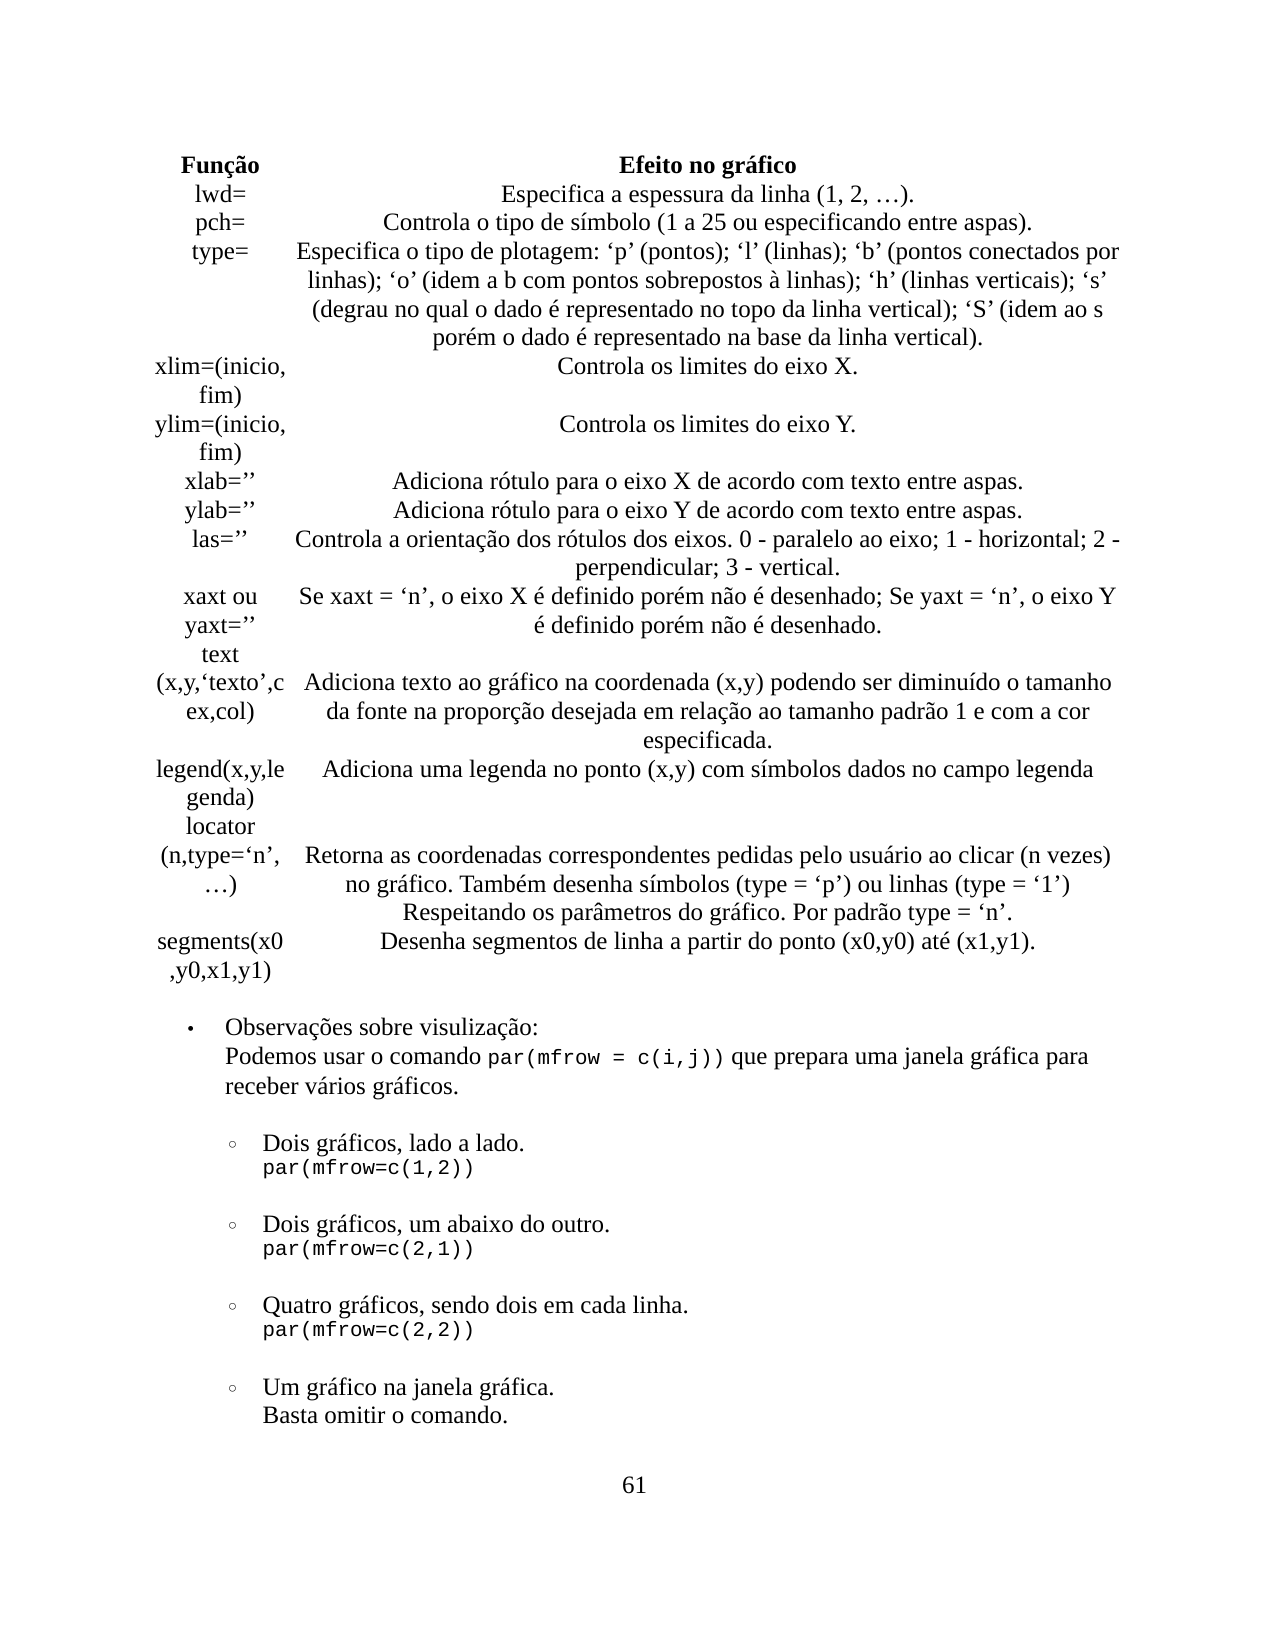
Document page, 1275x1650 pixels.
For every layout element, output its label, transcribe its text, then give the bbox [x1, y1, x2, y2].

list Observações sobre visulização: Podemos usar o comando par(mfrow = c(i,j)) que prepara uma janela gráfica para receber vários gráficos. [187, 1012, 1125, 1128]
table_cell Adiciona uma legenda no ponto (x,y) com símbolos dados no campo legenda [290, 754, 1125, 811]
table_cell pch= [150, 208, 290, 236]
table_cell Desenha segmentos de linha a partir do ponto (x0,y0) até (x1,y1). [290, 926, 1125, 984]
table_cell [290, 811, 1125, 840]
table_cell Adiciona rótulo para o eixo X de acordo com texto entre aspas. [290, 466, 1125, 495]
table_cell [290, 639, 1125, 667]
table_cell Adiciona rótulo para o eixo Y de acordo com texto entre aspas. [290, 495, 1125, 524]
table_cell text [150, 639, 290, 667]
table_cell Especifica a espessura da linha (1, 2, …). [290, 179, 1125, 207]
table_cell Controla os limites do eixo X. [290, 351, 1125, 409]
table_cell Adiciona texto ao gráfico na coordenada (x,y) podendo ser diminuído o tamanho da fonte na proporção desejada em relação ao tamanho padrão 1 e com a cor especificada. [290, 668, 1125, 754]
table_cell xlim=(inicio,fim) [150, 351, 290, 409]
table_cell locator [150, 811, 290, 840]
table_cell ylim=(inicio,fim) [150, 409, 290, 466]
list Dois gráficos, lado a lado. par(mfrow=c(1,2)) [225, 1128, 1125, 1209]
table_cell xlab=’’ [150, 466, 290, 495]
table_cell legend(x,y,legenda) [150, 754, 290, 811]
list Dois gráficos, um abaixo do outro. par(mfrow=c(2,1)) [225, 1209, 1125, 1291]
table_cell lwd= [150, 179, 290, 207]
table_cell Controla o tipo de símbolo (1 a 25 ou especificando entre aspas). [290, 208, 1125, 236]
table_header Função [150, 150, 290, 179]
table_cell las=’’ [150, 524, 290, 581]
table_cell Controla a orientação dos rótulos dos eixos. 0 - paralelo ao eixo; 1 - horizontal; 2 - perpendicular; 3 - vertical. [290, 524, 1125, 581]
table_cell Controla os limites do eixo Y. [290, 409, 1125, 466]
table_cell (n,type=‘n’,…) [150, 840, 290, 926]
table_cell type= [150, 236, 290, 351]
list Um gráfico na janela gráfica. Basta omitir o comando. [225, 1372, 1125, 1429]
table_cell xaxt ou yaxt=’’ [150, 581, 290, 639]
table_cell segments(x0,y0,x1,y1) [150, 926, 290, 984]
table_cell Se xaxt = ‘n’, o eixo X é definido porém não é desenhado; Se yaxt = ‘n’, o eixo Y é definido porém não é desenhado. [290, 581, 1125, 639]
table_cell Especifica o tipo de plotagem: ‘p’ (pontos); ‘l’ (linhas); ‘b’ (pontos conectados por linhas); ‘o’ (idem a b com pontos sobrepostos à linhas); ‘h’ (linhas verticais); ‘s’ (degrau no qual o dado é representado no topo da linha vertical); ‘S’ (idem ao s porém o dado é representado na base da linha vertical). [290, 236, 1125, 351]
table_header Efeito no gráfico [290, 150, 1125, 179]
table_cell Retorna as coordenadas correspondentes pedidas pelo usuário ao clicar (n vezes) no gráfico. Também desenha símbolos (type = ‘p’) ou linhas (type = ‘1’) Respeitando os parâmetros do gráfico. Por padrão type = ‘n’. [290, 840, 1125, 926]
table_cell (x,y,‘texto’,cex,col) [150, 668, 290, 754]
list Quatro gráficos, sendo dois em cada linha. par(mfrow=c(2,2)) [225, 1291, 1125, 1372]
table_cell ylab=’’ [150, 495, 290, 524]
